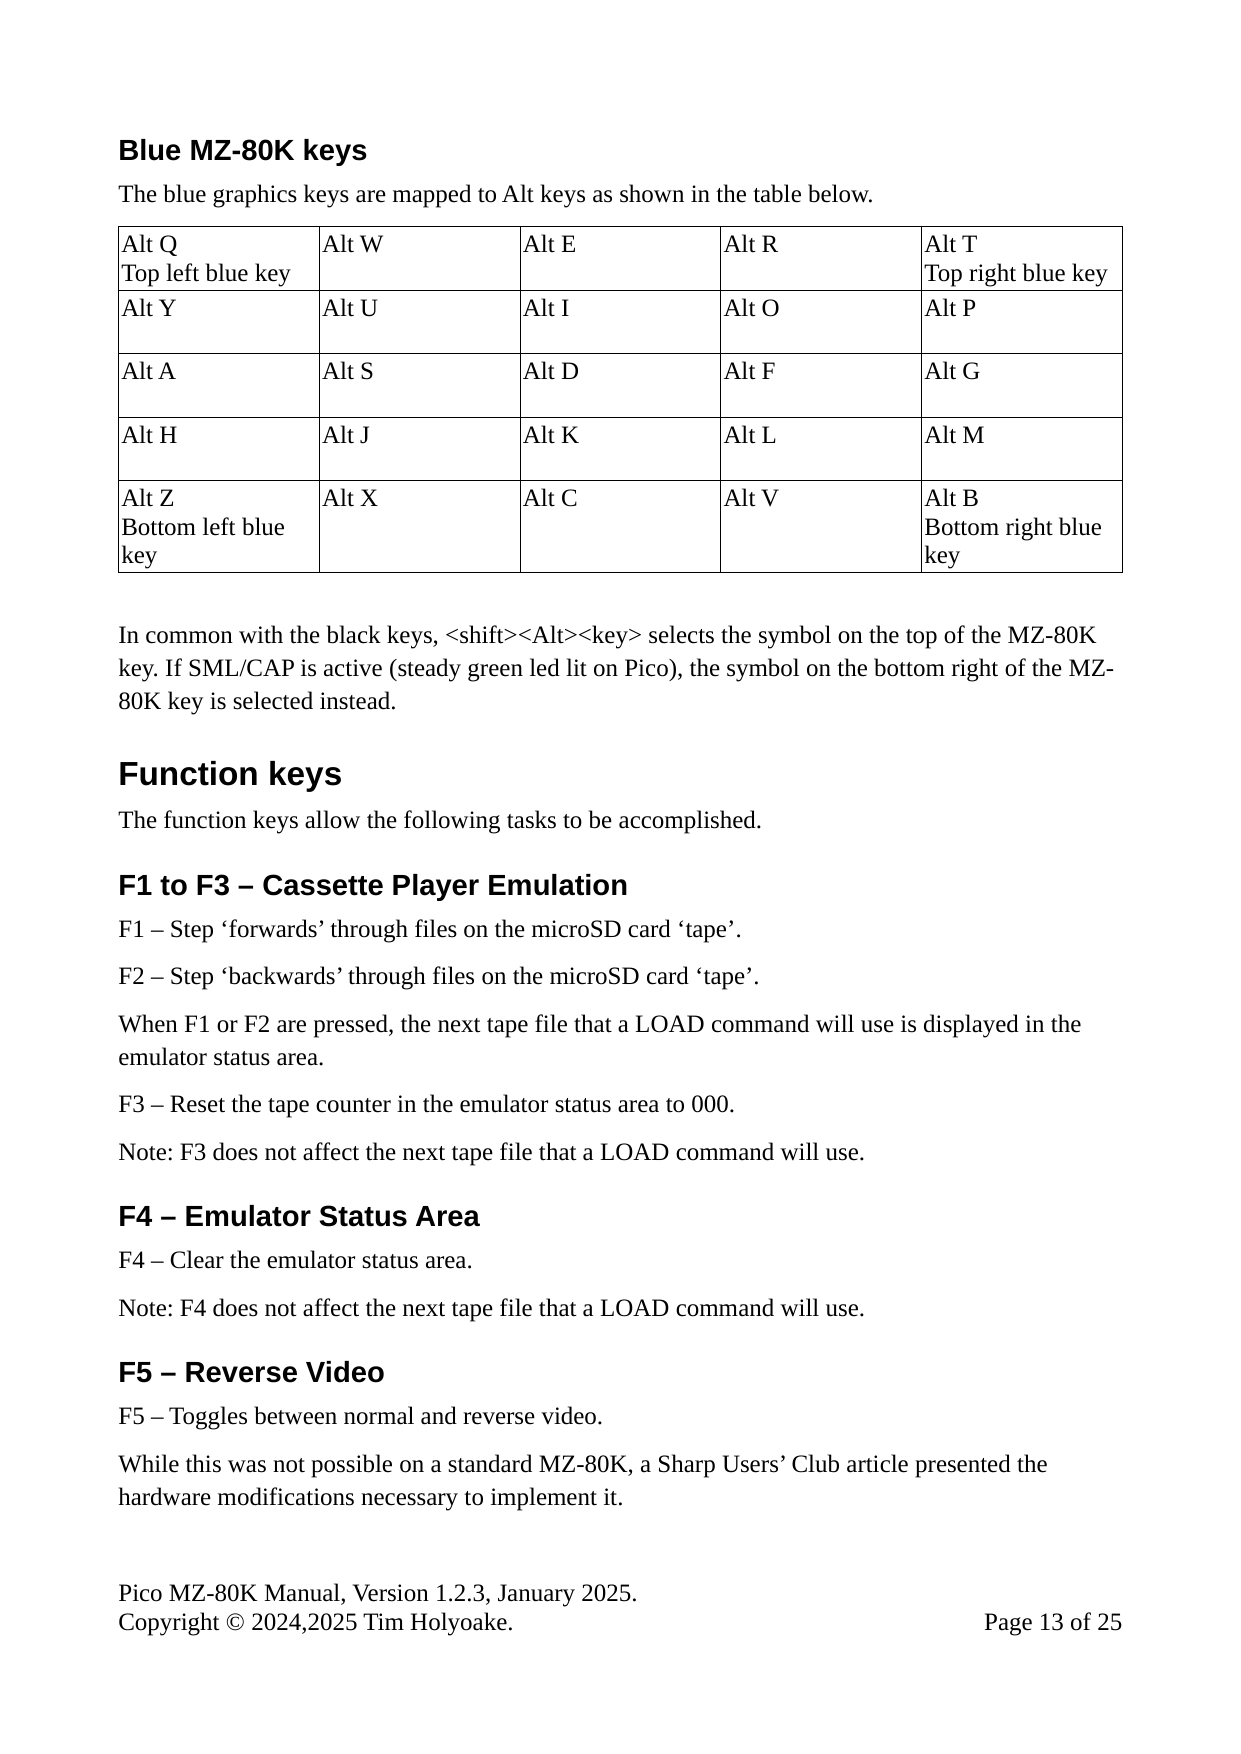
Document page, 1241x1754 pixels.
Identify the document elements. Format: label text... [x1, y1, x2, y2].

text F3 – Reset the tape counter in the emulator status area to 000. [118, 1089, 1122, 1118]
subtitle Blue MZ-80K keys [118, 133, 1122, 166]
table_cell Alt G [922, 354, 1122, 417]
table_cell Alt H [119, 418, 319, 480]
text Note: F4 does not affect the next tape file that a LOAD command will use. [118, 1293, 1122, 1322]
table_header Alt Q Top left blue key [119, 227, 319, 290]
table_cell Alt M [922, 418, 1122, 480]
table_header Alt T Top right blue key [922, 227, 1122, 290]
table_cell Alt K [521, 418, 720, 480]
text While this was not possible on a standard MZ-80K, a Sharp Users’ Club article presented the hardware modifications necessary to implement it. [118, 1449, 1122, 1511]
table_cell Alt B Bottom right blue key [922, 481, 1122, 572]
table_header Alt R [721, 227, 921, 290]
table_header Alt W [320, 227, 520, 290]
text F4 – Clear the emulator status area. [118, 1245, 1122, 1274]
text In common with the black keys, <shift><Alt><key> selects the symbol on the top of the MZ-80K key. If SML/CAP is active (steady green led lit on Pico), the symbol on the bottom right of the MZ-80K key is selected instead. [118, 620, 1122, 715]
table_cell Alt V [721, 481, 921, 572]
subtitle F1 to F3 – Cassette Player Emulation [118, 868, 1122, 901]
text The blue graphics keys are mapped to Alt keys as shown in the table below. [118, 179, 1122, 207]
subtitle F4 – Emulator Status Area [118, 1199, 1122, 1233]
text Note: F3 does not affect the next tape file that a LOAD command will use. [118, 1137, 1122, 1166]
table_cell Alt F [721, 354, 921, 417]
table_cell Alt U [320, 291, 520, 353]
text The function keys allow the following tasks to be accomplished. [118, 805, 1122, 834]
text F1 – Step ‘forwards’ through files on the microSD card ‘tape’. [118, 914, 1122, 942]
table_cell Alt L [721, 418, 921, 480]
table_cell Alt D [521, 354, 720, 417]
subtitle F5 – Reverse Video [118, 1355, 1122, 1389]
table_cell Alt O [721, 291, 921, 353]
text When F1 or F2 are pressed, the next tape file that a LOAD command will use is displayed in the emulator status area. [118, 1009, 1122, 1071]
text F2 – Step ‘backwards’ through files on the microSD card ‘tape’. [118, 961, 1122, 990]
table_cell Alt J [320, 418, 520, 480]
table_cell Alt C [521, 481, 720, 572]
table_cell Alt X [320, 481, 520, 572]
text F5 – Toggles between normal and reverse video. [118, 1401, 1122, 1430]
table_cell Alt A [119, 354, 319, 417]
table_header Alt E [521, 227, 720, 290]
table_cell Alt Z Bottom left blue key [119, 481, 319, 572]
table_cell Alt S [320, 354, 520, 417]
table_cell Alt Y [119, 291, 319, 353]
table_cell Alt I [521, 291, 720, 353]
subtitle Function keys [118, 754, 1122, 793]
table_cell Alt P [922, 291, 1122, 353]
